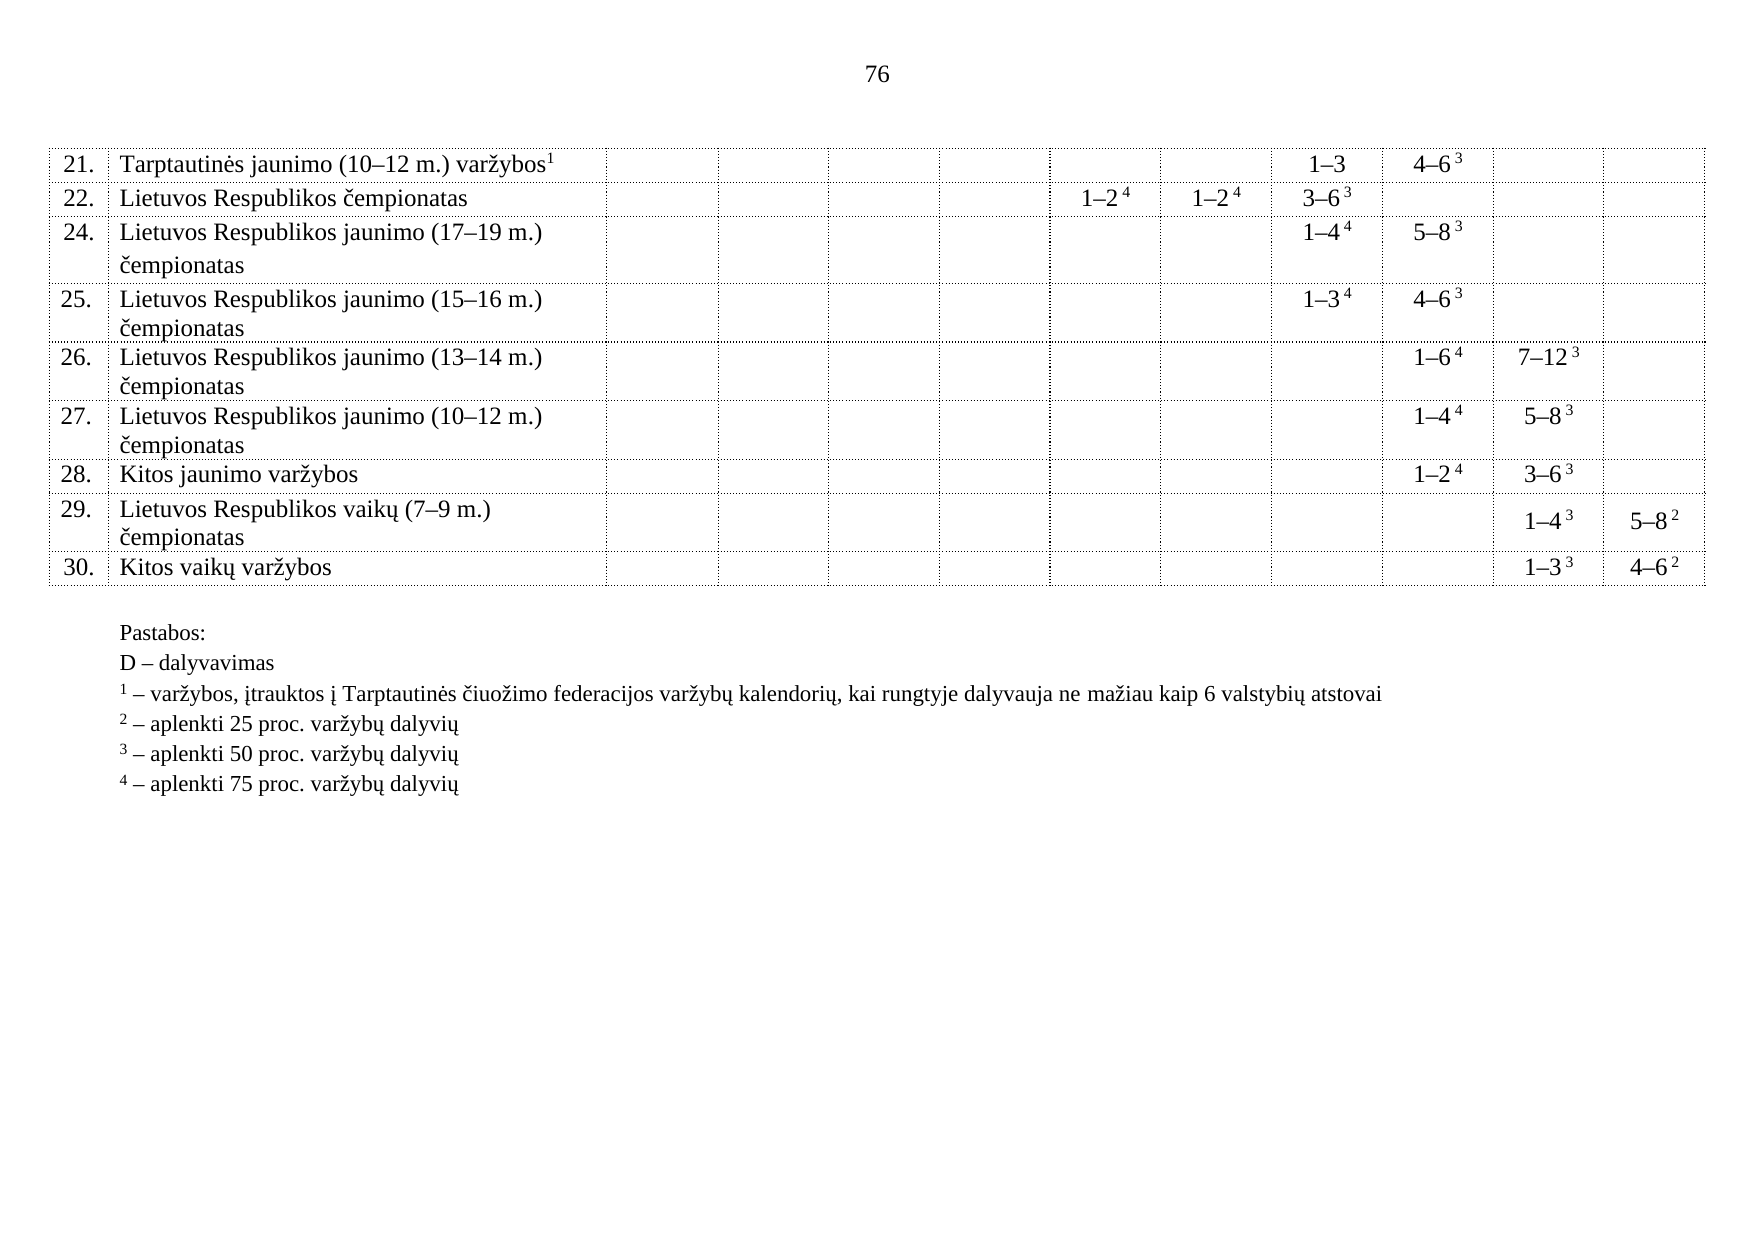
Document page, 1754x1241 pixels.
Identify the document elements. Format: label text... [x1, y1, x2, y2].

table_cell [1050, 148, 1161, 182]
table_cell 4–6 3 [1382, 148, 1493, 182]
table_cell 1–3 3 [1493, 551, 1604, 585]
table_cell [108, 585, 1705, 619]
table_cell [718, 148, 828, 182]
table_cell [1050, 493, 1161, 551]
table_cell 27. [49, 400, 108, 458]
table_cell 4–6 3 [1382, 283, 1493, 341]
table_cell Lietuvos Respublikos jaunimo (17–19 m.) čempionatas [108, 216, 607, 283]
table_cell 5–8 2 [1604, 493, 1705, 551]
table_cell [828, 216, 939, 283]
table_cell [939, 551, 1050, 585]
table_cell Kitos jaunimo varžybos [108, 459, 607, 493]
table_cell [607, 493, 718, 551]
table_cell [607, 341, 718, 400]
table_cell 29. [49, 493, 108, 551]
table_cell 7–12 3 [1493, 341, 1604, 400]
table_cell [1271, 341, 1382, 400]
table_cell [607, 182, 718, 216]
table_cell [1050, 551, 1161, 585]
table_cell [1161, 216, 1271, 283]
table_cell 30. [49, 551, 108, 585]
table_cell [1050, 459, 1161, 493]
table_cell [1161, 400, 1271, 458]
table_cell [1271, 493, 1382, 551]
table_cell Lietuvos Respublikos čempionatas [108, 182, 607, 216]
table_cell [1493, 216, 1604, 283]
table_cell [939, 182, 1050, 216]
table_cell [1604, 217, 1705, 283]
table_cell [1050, 341, 1161, 400]
table_cell [828, 400, 939, 458]
table_cell [607, 459, 718, 493]
table_cell [1271, 551, 1382, 585]
table_cell 5–8 3 [1382, 216, 1493, 283]
table_cell [1050, 283, 1161, 341]
table_cell [1161, 551, 1271, 585]
table_cell [1271, 400, 1382, 458]
table_cell [1604, 149, 1705, 182]
table_cell [1050, 216, 1161, 283]
table_cell 1–2 4 [1161, 182, 1271, 216]
table_cell [1382, 551, 1493, 585]
table_cell [1604, 183, 1705, 216]
table_cell 1–4 4 [1382, 400, 1493, 458]
table_cell 1–3 4 [1271, 283, 1382, 341]
table_cell Lietuvos Respublikos vaikų (7–9 m.) čempionatas [108, 493, 607, 551]
table_cell Pastabos: D – dalyvavimas 1 – varžybos, įtrauktos į Tarptautinės čiuožimo federacijos varžybų kalendorių, kai rungtyje dalyvauja ne mažiau kaip 6 valstybių atstovai 2 – aplenkti 25 proc. varžybų dalyvių 3 – aplenkti 50 proc. varžybų dalyvių 4 – aplenkti 75 proc. varžybų dalyvių [108, 619, 1705, 801]
table_cell [828, 341, 939, 400]
table_cell 28. [49, 459, 108, 493]
table_cell [1382, 493, 1493, 551]
table_cell [1604, 401, 1705, 458]
table_cell [49, 585, 108, 619]
table_cell 25. [49, 283, 108, 341]
table_cell 1–4 4 [1271, 216, 1382, 283]
table_cell [1493, 283, 1604, 341]
table_cell [607, 400, 718, 458]
table_cell 21. [49, 148, 108, 182]
table_cell Lietuvos Respublikos jaunimo (10–12 m.) čempionatas [108, 400, 607, 458]
table_cell 4–6 2 [1604, 552, 1705, 585]
table_cell [1604, 342, 1705, 400]
table_cell [49, 619, 108, 801]
table_cell [718, 493, 828, 551]
table_cell Kitos vaikų varžybos [108, 551, 607, 585]
table_cell Tarptautinės jaunimo (10–12 m.) varžybos1 [108, 148, 607, 182]
table_cell [939, 400, 1050, 458]
table_cell 1–6 4 [1382, 341, 1493, 400]
table_cell [607, 148, 718, 182]
table_cell [828, 551, 939, 585]
table_cell [828, 459, 939, 493]
table_cell 5–8 3 [1493, 400, 1604, 458]
table_cell [1161, 148, 1271, 182]
table_cell [828, 493, 939, 551]
table_cell 1–2 4 [1382, 459, 1493, 493]
table_cell [718, 551, 828, 585]
table_cell [607, 283, 718, 341]
table_cell [718, 400, 828, 458]
table_cell [828, 283, 939, 341]
table_cell [939, 341, 1050, 400]
table_cell 1–2 4 [1050, 182, 1161, 216]
table_cell [1161, 493, 1271, 551]
table_cell [1161, 341, 1271, 400]
table_cell Lietuvos Respublikos jaunimo (15–16 m.) čempionatas [108, 283, 607, 341]
table_cell [939, 283, 1050, 341]
table_cell [1604, 284, 1705, 341]
table_cell [607, 216, 718, 283]
table_cell 22. [49, 182, 108, 216]
table_cell 3–6 3 [1493, 459, 1604, 493]
table_cell [828, 148, 939, 182]
table_cell 24. [49, 216, 108, 283]
table_cell [1271, 459, 1382, 493]
table_cell [939, 216, 1050, 283]
table_cell [1382, 182, 1493, 216]
table_cell 26. [49, 341, 108, 400]
table_cell Lietuvos Respublikos jaunimo (13–14 m.) čempionatas [108, 341, 607, 400]
table_cell [718, 216, 828, 283]
table_cell 1–4 3 [1493, 493, 1604, 551]
table_cell [607, 551, 718, 585]
table_cell [718, 283, 828, 341]
table_cell [718, 341, 828, 400]
table_cell [1604, 460, 1705, 493]
table_cell [939, 459, 1050, 493]
table_cell [828, 182, 939, 216]
table_cell [1493, 148, 1604, 182]
table_cell [1161, 459, 1271, 493]
table_cell [1161, 283, 1271, 341]
table_cell [718, 459, 828, 493]
table_cell 1–3 [1271, 148, 1382, 182]
table_cell [939, 148, 1050, 182]
table_cell [1050, 400, 1161, 458]
table_cell [718, 182, 828, 216]
table_cell 3–6 3 [1271, 182, 1382, 216]
table_cell [939, 493, 1050, 551]
table_cell [1493, 182, 1604, 216]
